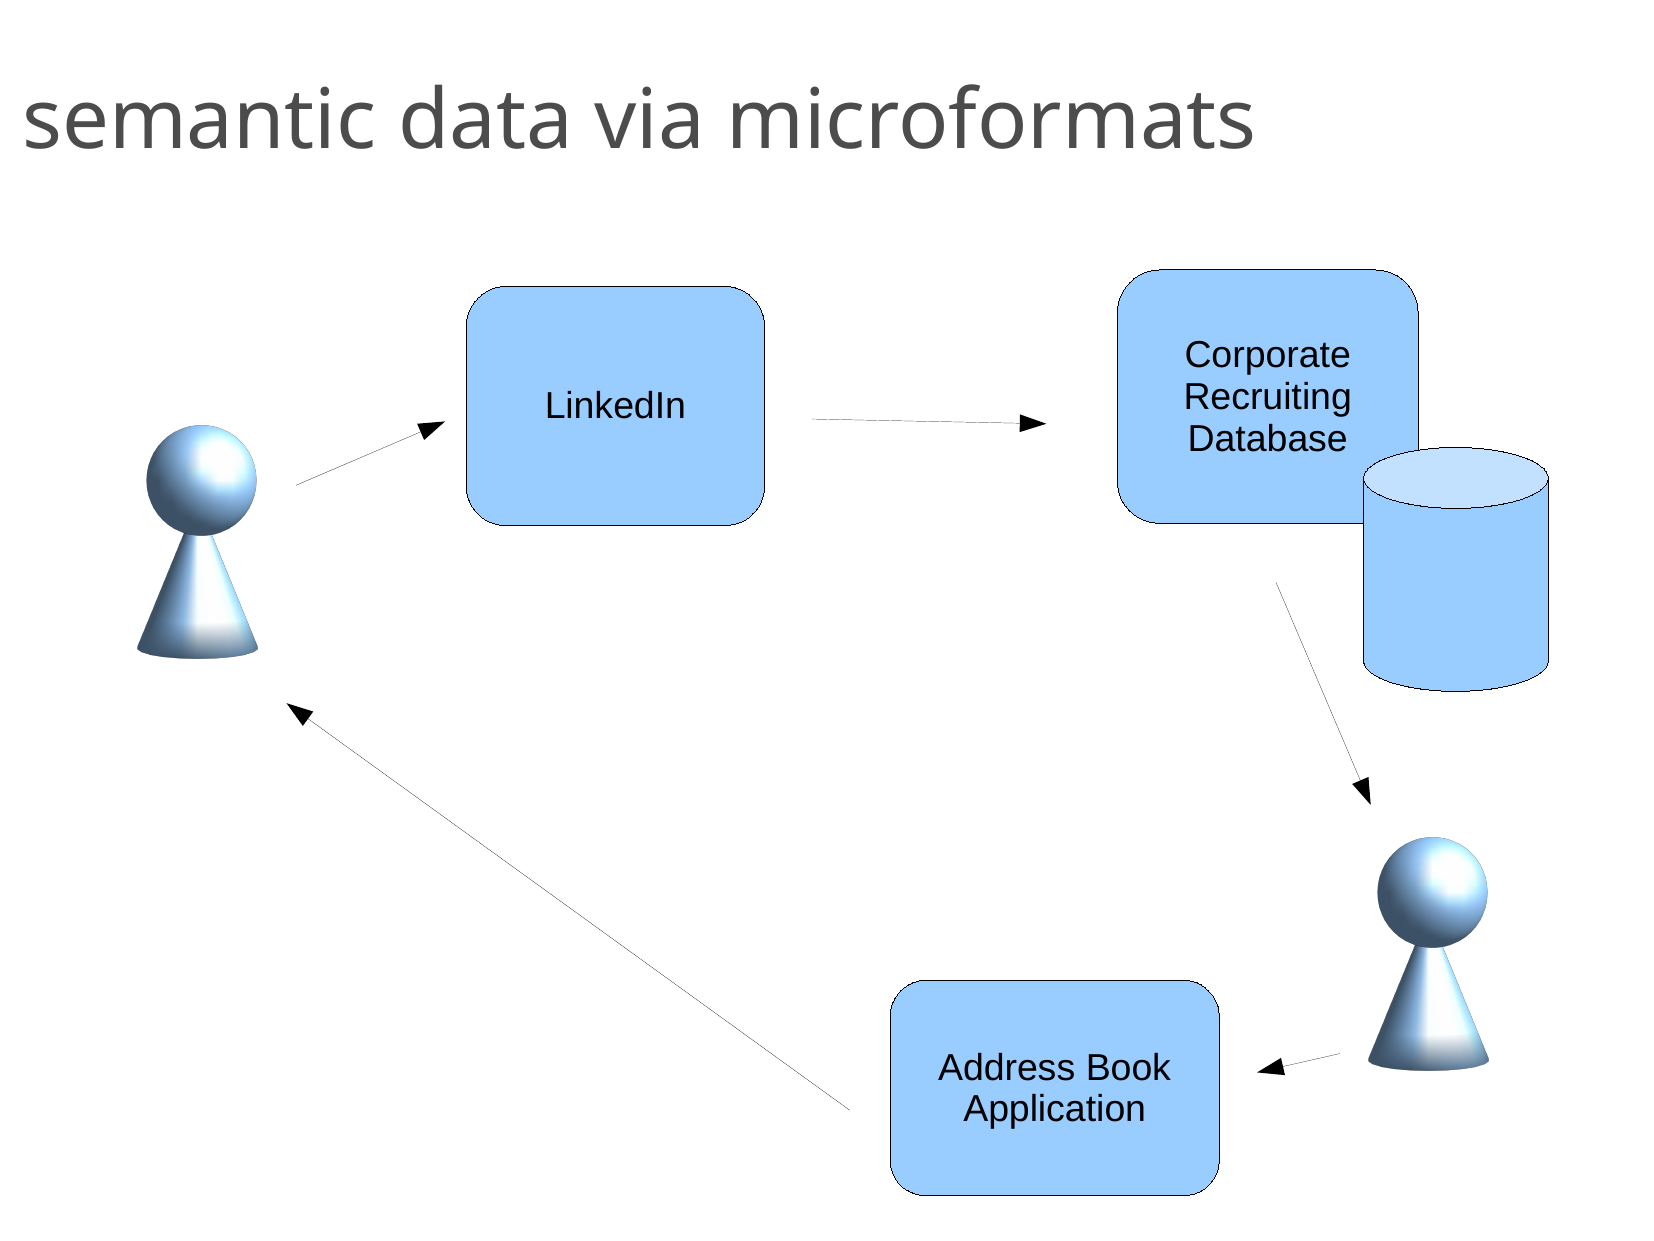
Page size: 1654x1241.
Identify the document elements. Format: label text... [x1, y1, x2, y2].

text_box LinkedIn [466, 286, 765, 526]
text_box Address Book Application [890, 980, 1220, 1196]
text_box Corporate Recruiting Database [1117, 269, 1419, 524]
text_box [1363, 480, 1549, 692]
title semantic data via microformats [22, 19, 1654, 213]
